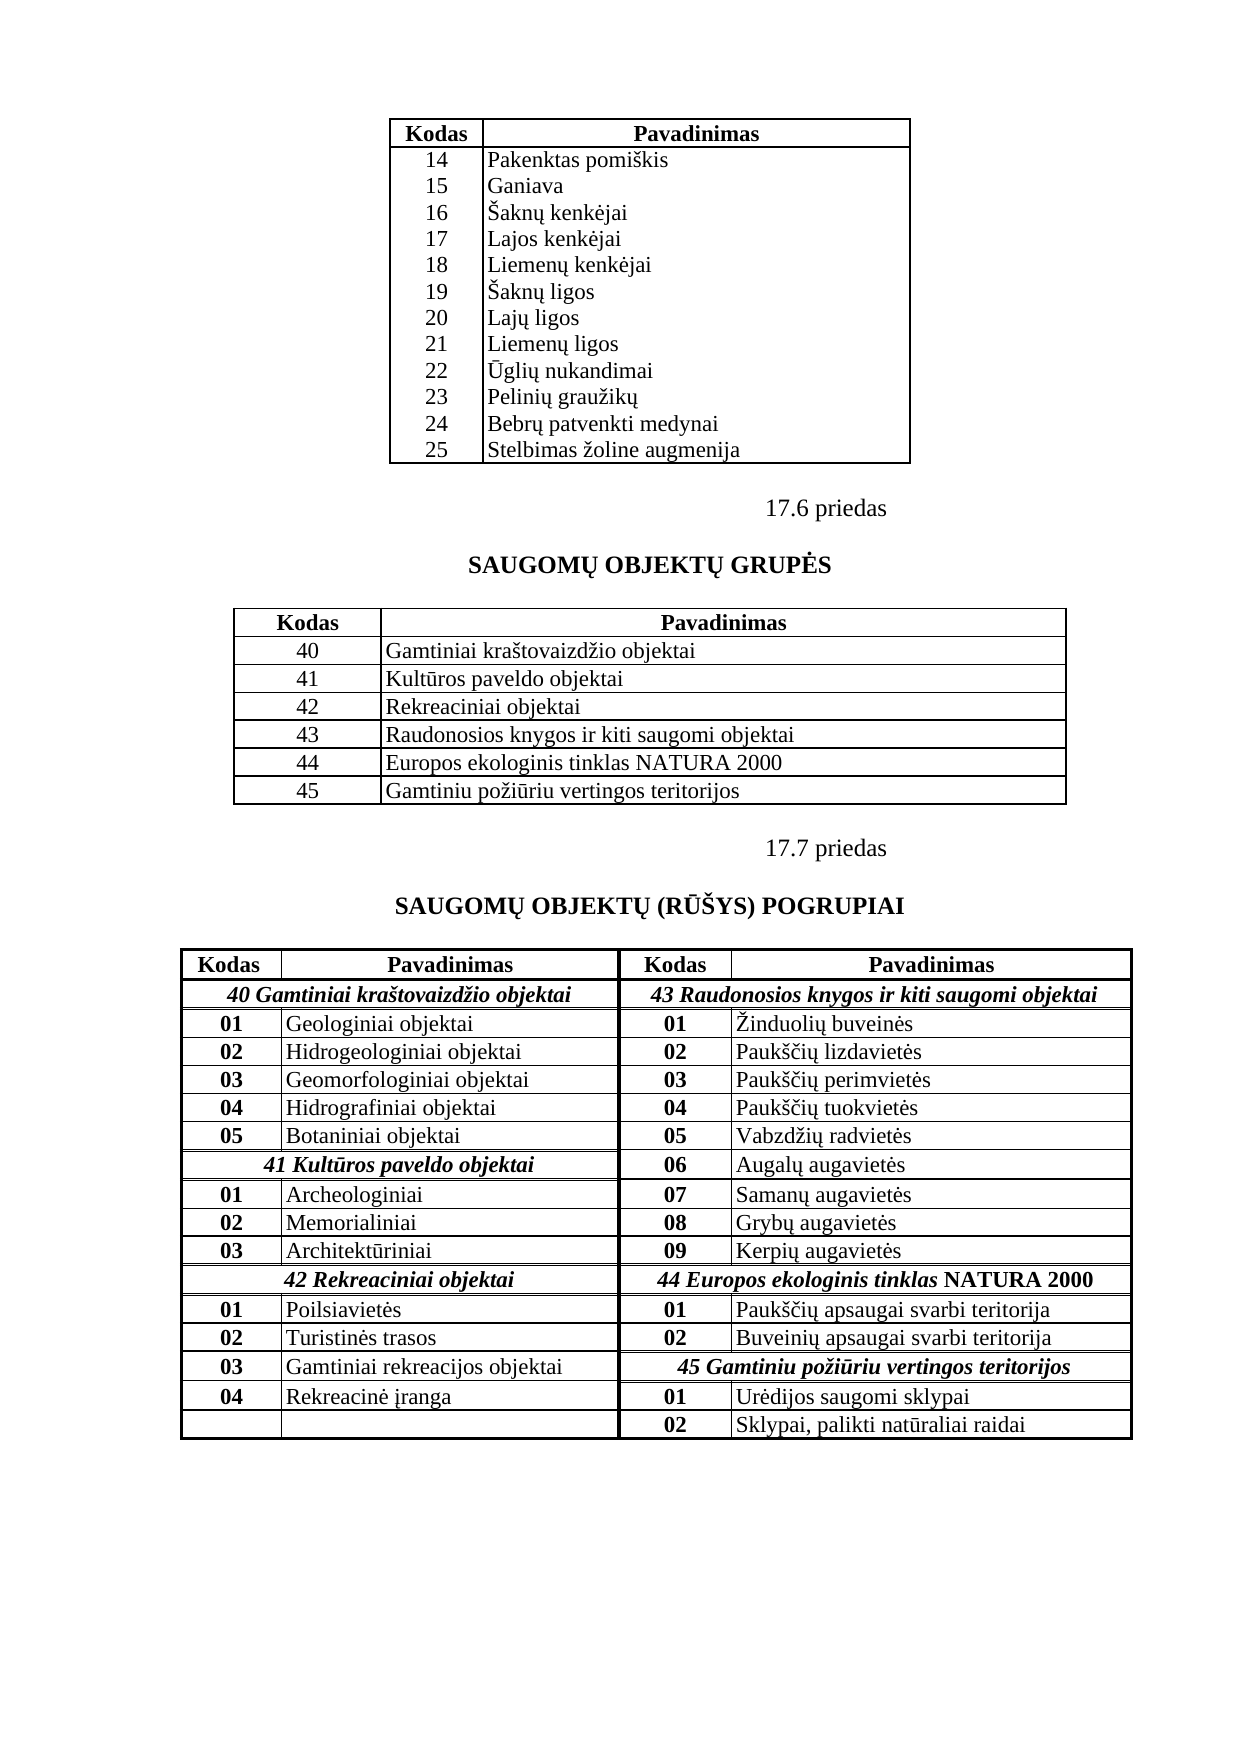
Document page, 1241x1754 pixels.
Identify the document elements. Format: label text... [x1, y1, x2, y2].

table_cell 02 [621, 1324, 731, 1350]
table_cell 40 Gamtiniai kraštovaizdžio objektai [183, 981, 617, 1007]
table_cell 45 Gamtiniu požiūriu vertingos teritorijos [621, 1353, 1130, 1379]
table_cell Pakenktas pomiškis [484, 148, 909, 172]
table_cell Lajų ligos [484, 304, 909, 331]
table_cell Archeologiniai [282, 1181, 617, 1207]
table_cell Šaknų kenkėjai [484, 199, 909, 225]
table_cell Samanų augavietės [732, 1180, 1130, 1207]
table_cell 07 [621, 1180, 731, 1207]
table_cell 45 [235, 777, 380, 803]
table_cell Rekreacinė įranga [282, 1381, 617, 1409]
table_cell 05 [621, 1122, 731, 1148]
table_cell Vabzdžių radvietės [732, 1122, 1130, 1148]
table_cell Šaknų ligos [484, 278, 909, 304]
table_cell 22 [391, 357, 482, 383]
table_cell 24 [391, 410, 482, 436]
table_header Pavadinimas [732, 951, 1130, 978]
table_cell Buveinių apsaugai svarbi teritorija [732, 1324, 1130, 1350]
table_cell 03 [621, 1066, 731, 1093]
table_cell 01 [183, 1296, 281, 1322]
table_cell Hidrogeologiniai objektai [282, 1038, 617, 1065]
table_cell Hidrografiniai objektai [282, 1094, 617, 1121]
table_cell 02 [621, 1038, 731, 1065]
table_cell Ūglių nukandimai [484, 357, 909, 383]
table_cell 01 [621, 1010, 731, 1037]
table_cell Memorialiniai [282, 1209, 617, 1235]
table_cell Sklypai, palikti natūraliai raidai [732, 1411, 1130, 1437]
table_cell 04 [183, 1094, 281, 1121]
table_cell Kultūros paveldo objektai [382, 665, 1065, 691]
table_cell 01 [621, 1296, 731, 1322]
text 17.7 priedas [765, 833, 1122, 862]
table_cell Turistinės trasos [282, 1324, 617, 1350]
table_cell 42 Rekreaciniai objektai [183, 1266, 617, 1293]
table_cell 41 Kultūros paveldo objektai [183, 1152, 617, 1178]
table_cell 05 [183, 1122, 281, 1148]
table_cell 02 [183, 1209, 281, 1235]
table_cell 16 [391, 199, 482, 225]
table_cell 43 Raudonosios knygos ir kiti saugomi objektai [621, 981, 1130, 1007]
table_header Pavadinimas [282, 951, 617, 978]
table_cell 04 [183, 1381, 281, 1409]
table_cell 04 [621, 1094, 731, 1121]
table_cell Botaniniai objektai [282, 1122, 617, 1148]
table_cell Paukščių apsaugai svarbi teritorija [732, 1296, 1130, 1322]
table_cell Ganiava [484, 173, 909, 199]
table_cell 01 [183, 1181, 281, 1207]
table_cell Bebrų patvenkti medynai [484, 410, 909, 436]
table_cell Paukščių lizdavietės [732, 1038, 1130, 1065]
table_cell 21 [391, 331, 482, 357]
table_cell 06 [621, 1150, 731, 1178]
table_cell 19 [391, 278, 482, 304]
table_cell 44 Europos ekologinis tinklas NATURA 2000 [621, 1266, 1130, 1293]
table_cell 40 [235, 637, 380, 663]
table_cell 20 [391, 304, 482, 331]
table_cell [282, 1411, 617, 1437]
table_header Kodas [235, 609, 380, 636]
text 17.6 priedas [765, 493, 1122, 521]
table_cell Rekreaciniai objektai [382, 693, 1065, 719]
table_cell 18 [391, 251, 482, 278]
table_cell Gamtiniai kraštovaizdžio objektai [382, 637, 1065, 663]
table_cell 43 [235, 721, 380, 747]
table_cell 23 [391, 383, 482, 409]
table_cell 02 [183, 1038, 281, 1065]
table_header Kodas [621, 951, 731, 978]
table_header Kodas [391, 120, 482, 146]
table_cell Gamtiniai rekreacijos objektai [282, 1352, 617, 1379]
table_cell 42 [235, 693, 380, 719]
table_cell 01 [183, 1010, 281, 1037]
table_cell Gamtiniu požiūriu vertingos teritorijos [382, 777, 1065, 803]
table_cell 44 [235, 749, 380, 775]
table_cell Žinduolių buveinės [732, 1010, 1130, 1037]
table_cell 08 [621, 1209, 731, 1235]
table_cell Stelbimas žoline augmenija [484, 436, 909, 462]
table_cell 01 [621, 1383, 731, 1409]
table_cell Geomorfologiniai objektai [282, 1066, 617, 1093]
table_cell Kerpių augavietės [732, 1237, 1130, 1263]
text SAUGOMŲ OBJEKTŲ GRUPĖS [177, 550, 1122, 579]
text SAUGOMŲ OBJEKTŲ (RŪŠYS) POGRUPIAI [177, 891, 1122, 919]
table_header Pavadinimas [484, 120, 909, 146]
table_cell Liemenų ligos [484, 331, 909, 357]
table_cell 02 [621, 1411, 731, 1437]
table_cell Europos ekologinis tinklas NATURA 2000 [382, 749, 1065, 775]
table_cell Architektūriniai [282, 1237, 617, 1263]
table_cell 15 [391, 173, 482, 199]
table_cell Paukščių perimvietės [732, 1066, 1130, 1093]
table_cell Augalų augavietės [732, 1150, 1130, 1178]
table_cell Poilsiavietės [282, 1296, 617, 1322]
table_cell 17 [391, 225, 482, 251]
table_cell 02 [183, 1324, 281, 1350]
table_cell Urėdijos saugomi sklypai [732, 1383, 1130, 1409]
table_cell 14 [391, 148, 482, 172]
table_header Kodas [183, 951, 281, 978]
table_cell Lajos kenkėjai [484, 225, 909, 251]
table_cell [183, 1411, 281, 1437]
table_cell 25 [391, 436, 482, 462]
table_cell Pelinių graužikų [484, 383, 909, 409]
table_cell Liemenų kenkėjai [484, 251, 909, 278]
table_cell Raudonosios knygos ir kiti saugomi objektai [382, 721, 1065, 747]
table_cell 09 [621, 1237, 731, 1263]
table_cell Grybų augavietės [732, 1209, 1130, 1235]
table_cell 03 [183, 1352, 281, 1379]
table_cell 03 [183, 1237, 281, 1263]
table_header Pavadinimas [382, 609, 1065, 636]
table_cell Paukščių tuokvietės [732, 1094, 1130, 1121]
table_cell 41 [235, 665, 380, 691]
table_cell 03 [183, 1066, 281, 1093]
table_cell Geologiniai objektai [282, 1010, 617, 1037]
